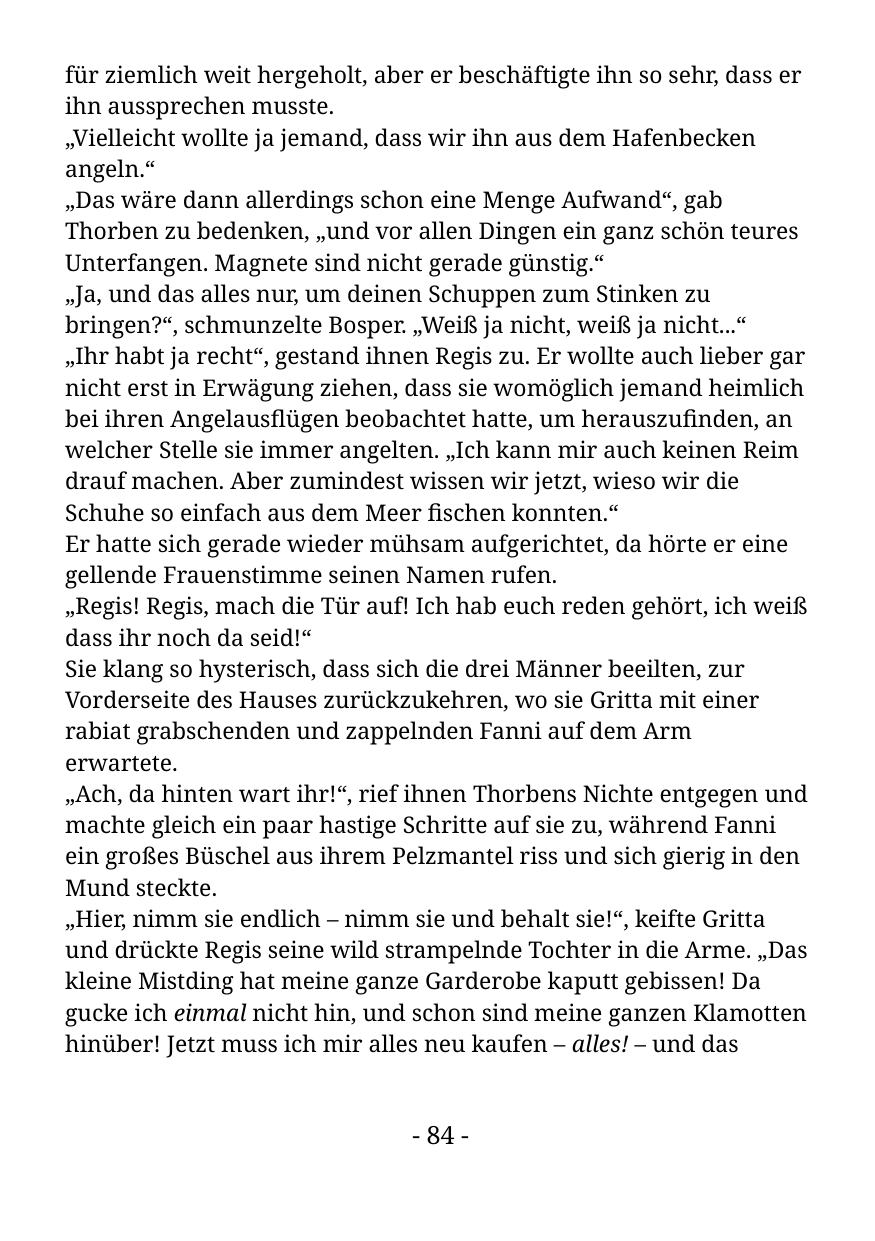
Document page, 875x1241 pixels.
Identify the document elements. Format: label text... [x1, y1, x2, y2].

text für ziemlich weit hergeholt, aber er beschäftigte ihn so sehr, dass er ihn aussprechen musste. „Vielleicht wollte ja jemand, dass wir ihn aus dem Hafenbecken angeln.“ „Das wäre dann allerdings schon eine Menge Aufwand“, gab Thorben zu bedenken, „und vor allen Dingen ein ganz schön teures Unterfangen. Magnete sind nicht gerade günstig.“ „Ja, und das alles nur, um deinen Schuppen zum Stinken zu bringen?“, schmunzelte Bosper. „Weiß ja nicht, weiß ja nicht...“ „Ihr habt ja recht“, gestand ihnen Regis zu. Er wollte auch lieber gar nicht erst in Erwägung ziehen, dass sie womöglich jemand heimlich bei ihren Angelausflügen beobachtet hatte, um herauszufinden, an welcher Stelle sie immer angelten. „Ich kann mir auch keinen Reim drauf machen. Aber zumindest wissen wir jetzt, wieso wir die Schuhe so einfach aus dem Meer fischen konnten.“ Er hatte sich gerade wieder mühsam aufgerichtet, da hörte er eine gellende Frauenstimme seinen Namen rufen. „Regis! Regis, mach die Tür auf! Ich hab euch reden gehört, ich weiß dass ihr noch da seid!“ Sie klang so hysterisch, dass sich die drei Männer beeilten, zur Vorderseite des Hauses zurückzukehren, wo sie Gritta mit einer rabiat grabschenden und zappelnden Fanni auf dem Arm erwartete. „Ach, da hinten wart ihr!“, rief ihnen Thorbens Nichte entgegen und machte gleich ein paar hastige Schritte auf sie zu, während Fanni ein großes Büschel aus ihrem Pelzmantel riss und sich gierig in den Mund steckte. „Hier, nimm sie endlich – nimm sie und behalt sie!“, keifte Gritta und drückte Regis seine wild strampelnde Tochter in die Arme. „Das kleine Mistding hat meine ganze Garderobe kaputt gebissen! Da gucke ich einmal nicht hin, und schon sind meine ganzen Klamotten hinüber! Jetzt muss ich mir alles neu kaufen – alles! – und das [65, 59, 809, 1059]
